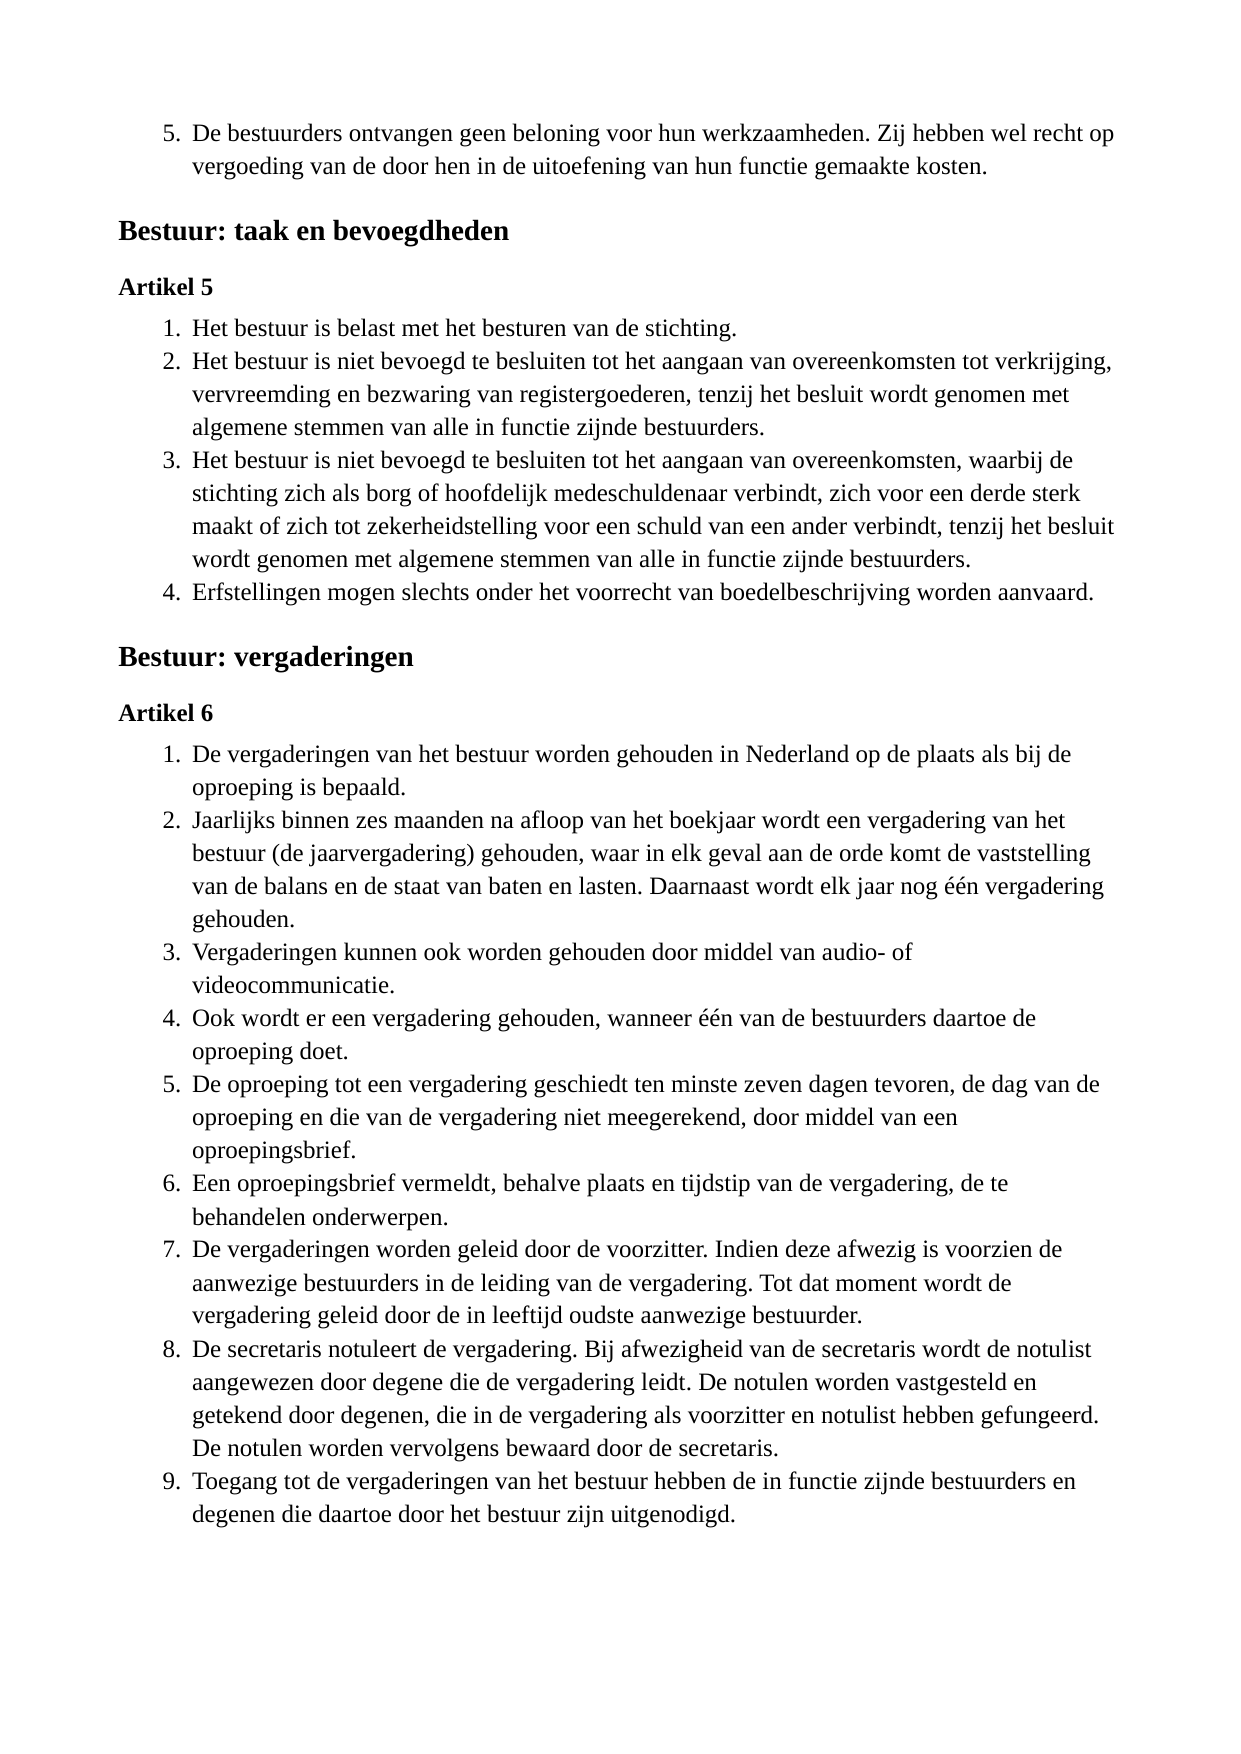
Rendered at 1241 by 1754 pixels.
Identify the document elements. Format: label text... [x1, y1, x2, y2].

list De bestuurders ontvangen geen beloning voor hun werkzaamheden. Zij hebben wel recht op vergoeding van de door hen in de uitoefening van hun functie gemaakte kosten. [162, 118, 1122, 180]
list Toegang tot de vergaderingen van het bestuur hebben de in functie zijnde bestuurders en degenen die daartoe door het bestuur zijn uitgenodigd. [162, 1466, 1122, 1527]
list De vergaderingen van het bestuur worden gehouden in Nederland op de plaats als bij de oproeping is bepaald. [162, 739, 1122, 801]
list Jaarlijks binnen zes maanden na afloop van het boekjaar wordt een vergadering van het bestuur (de jaarvergadering) gehouden, waar in elk geval aan de orde komt de vaststelling van de balans en de staat van baten en lasten. Daarnaast wordt elk jaar nog één vergadering gehouden. [162, 805, 1122, 933]
list Ook wordt er een vergadering gehouden, wanneer één van de bestuurders daartoe de oproeping doet. [162, 1003, 1122, 1065]
subtitle Artikel 6 [118, 698, 1122, 727]
list Vergaderingen kunnen ook worden gehouden door middel van audio- of videocommunicatie. [162, 937, 1122, 999]
list De secretaris notuleert de vergadering. Bij afwezigheid van de secretaris wordt de notulist aangewezen door degene die de vergadering leidt. De notulen worden vastgesteld en getekend door degenen, die in de vergadering als voorzitter en notulist hebben gefungeerd. De notulen worden vervolgens bewaard door de secretaris. [162, 1334, 1122, 1461]
list De vergaderingen worden geleid door de voorzitter. Indien deze afwezig is voorzien de aanwezige bestuurders in de leiding van de vergadering. Tot dat moment wordt de vergadering geleid door de in leeftijd oudste aanwezige bestuurder. [162, 1234, 1122, 1329]
subtitle Bestuur: taak en bevoegdheden [118, 213, 1122, 247]
subtitle Bestuur: vergaderingen [118, 639, 1122, 673]
list De oproeping tot een vergadering geschiedt ten minste zeven dagen tevoren, de dag van de oproeping en die van de vergadering niet meegerekend, door middel van een oproepingsbrief. [162, 1069, 1122, 1164]
list Erfstellingen mogen slechts onder het voorrecht van boedelbeschrijving worden aanvaard. [162, 577, 1122, 606]
list Het bestuur is niet bevoegd te besluiten tot het aangaan van overeenkomsten, waarbij de stichting zich als borg of hoofdelijk medeschuldenaar verbindt, zich voor een derde sterk maakt of zich tot zekerheidstelling voor een schuld van een ander verbindt, tenzij het besluit wordt genomen met algemene stemmen van alle in functie zijnde bestuurders. [162, 445, 1122, 573]
list Een oproepingsbrief vermeldt, behalve plaats en tijdstip van de vergadering, de te behandelen onderwerpen. [162, 1168, 1122, 1230]
list Het bestuur is niet bevoegd te besluiten tot het aangaan van overeenkomsten tot verkrijging, vervreemding en bezwaring van registergoederen, tenzij het besluit wordt genomen met algemene stemmen van alle in functie zijnde bestuurders. [162, 346, 1122, 441]
list Het bestuur is belast met het besturen van de stichting. [162, 313, 1122, 342]
subtitle Artikel 5 [118, 272, 1122, 301]
